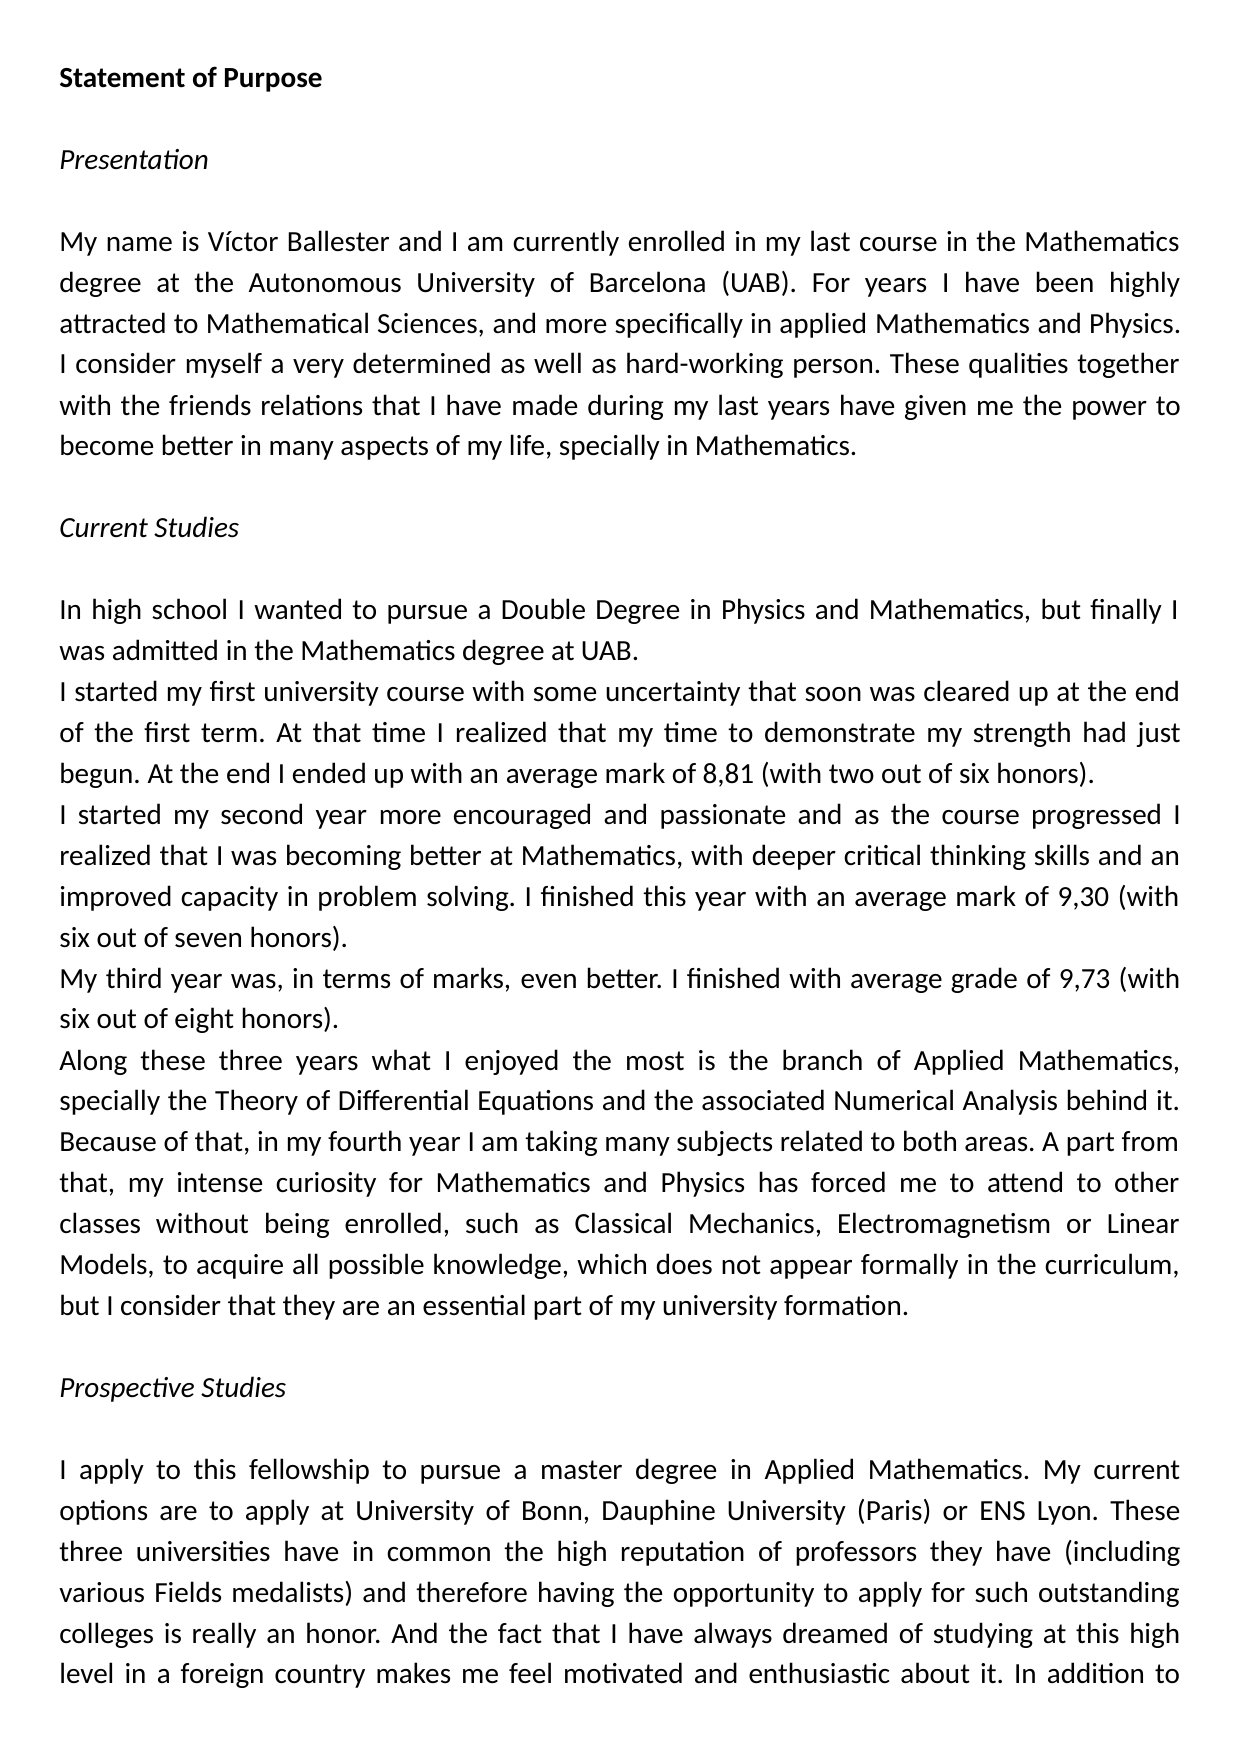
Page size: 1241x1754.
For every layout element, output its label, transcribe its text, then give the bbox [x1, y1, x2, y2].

text Presentation [59, 141, 1181, 177]
text Statement of Purpose [59, 59, 1181, 95]
text I apply to this fellowship to pursue a master degree in Applied Mathematics. My current options are to apply at University of Bonn, Dauphine University (Paris) or ENS Lyon. These three universities have in common the high reputation of professors they have (including various Fields medalists) and therefore having the opportunity to apply for such outstanding colleges is really an honor. And the fact that I have always dreamed of studying at this high level in a foreign country makes me feel motivated and enthusiastic about it. In addition to [59, 1451, 1181, 1691]
text My name is Víctor Ballester and I am currently enrolled in my last course in the Mathematics degree at the Autonomous University of Barcelona (UAB). For years I have been highly attracted to Mathematical Sciences, and more specifically in applied Mathematics and Physics. I consider myself a very determined as well as hard-working person. These qualities together with the friends relations that I have made during my last years have given me the power to become better in many aspects of my life, specially in Mathematics. [59, 223, 1181, 463]
text I started my second year more encouraged and passionate and as the course progressed I realized that I was becoming better at Mathematics, with deeper critical thinking skills and an improved capacity in problem solving. I finished this year with an average mark of 9,30 (with six out of seven honors). [59, 796, 1181, 954]
text My third year was, in terms of marks, even better. I finished with average grade of 9,73 (with six out of eight honors). [59, 960, 1181, 1036]
text Along these three years what I enjoyed the most is the branch of Applied Mathematics, specially the Theory of Differential Equations and the associated Numerical Analysis behind it. Because of that, in my fourth year I am taking many subjects related to both areas. A part from that, my intense curiosity for Mathematics and Physics has forced me to attend to other classes without being enrolled, such as Classical Mechanics, Electromagnetism or Linear Models, to acquire all possible knowledge, which does not appear formally in the curriculum, but I consider that they are an essential part of my university formation. [59, 1042, 1181, 1323]
text I started my first university course with some uncertainty that soon was cleared up at the end of the first term. At that time I realized that my time to demonstrate my strength had just begun. At the end I ended up with an average mark of 8,81 (with two out of six honors). [59, 673, 1181, 791]
text Current Studies [59, 509, 1181, 545]
text In high school I wanted to pursue a Double Degree in Physics and Mathematics, but finally I was admitted in the Mathematics degree at UAB. [59, 591, 1181, 668]
text Prospective Studies [59, 1369, 1181, 1405]
